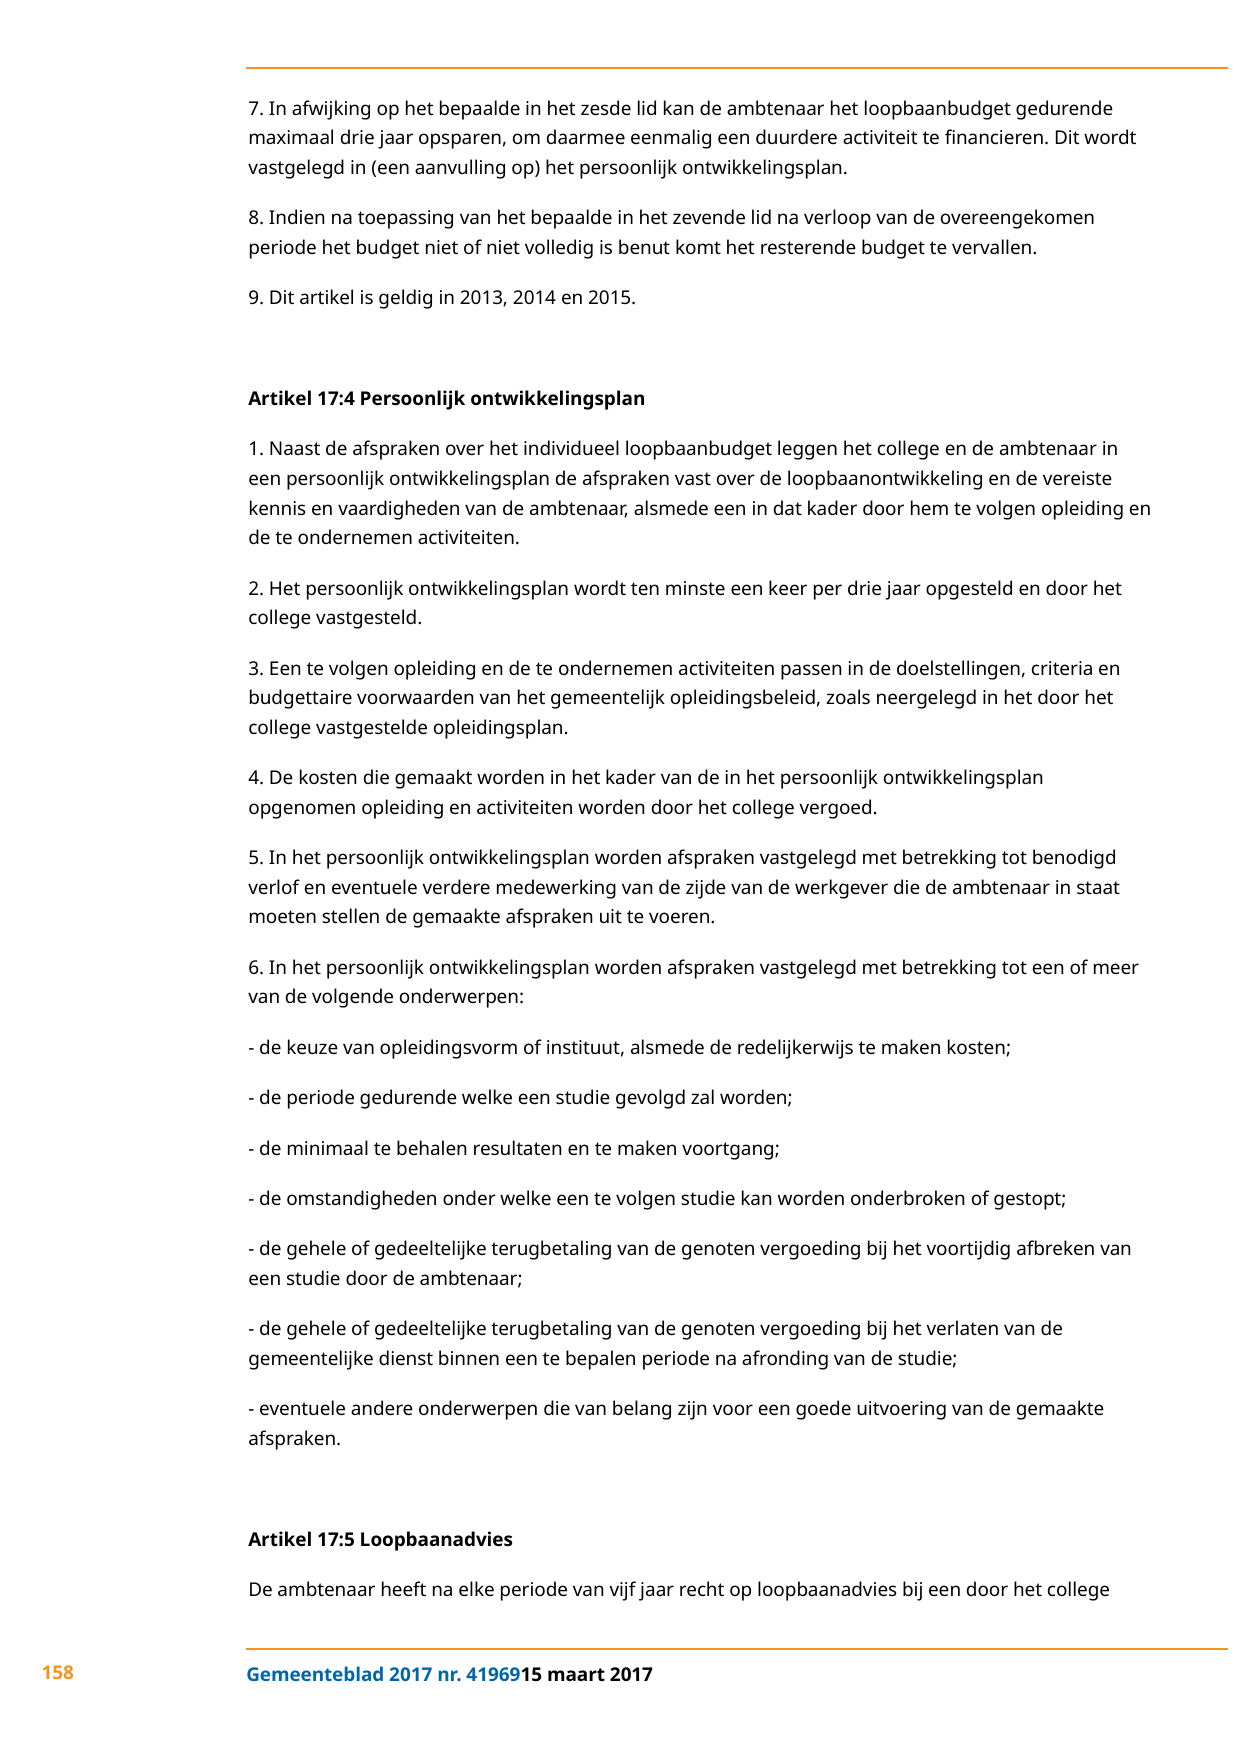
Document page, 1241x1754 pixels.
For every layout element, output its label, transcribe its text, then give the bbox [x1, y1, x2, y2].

picture [41, 47, 231, 172]
text 6. In het persoonlijk ontwikkelingsplan worden afspraken vastgelegd met betrekking tot een of meer van de volgende onderwerpen: [248, 954, 1152, 1009]
text - eventuele andere onderwerpen die van belang zijn voor een goede uitvoering van de gemaakte afspraken. [248, 1396, 1152, 1451]
text 3. Een te volgen opleiding en de te ondernemen activiteiten passen in de doelstellingen, criteria en budgettaire voorwaarden van het gemeentelijk opleidingsbeleid, zoals neergelegd in het door het college vastgestelde opleidingsplan. [248, 655, 1152, 740]
text - de periode gedurende welke een studie gevolgd zal worden; [248, 1084, 1152, 1110]
text 4. De kosten die gemaakt worden in het kader van de in het persoonlijk ontwikkelingsplan opgenomen opleiding en activiteiten worden door het college vergoed. [248, 764, 1152, 820]
text 1. Naast de afspraken over het individueel loopbaanbudget leggen het college en de ambtenaar in een persoonlijk ontwikkelingsplan de afspraken vast over de loopbaanontwikkeling en de vereiste kennis en vaardigheden van de ambtenaar, alsmede een in dat kader door hem te volgen opleiding en de te ondernemen activiteiten. [248, 436, 1152, 550]
text De ambtenaar heeft na elke periode van vijf jaar recht op loopbaanadvies bij een door het college [248, 1576, 1152, 1602]
text - de keuze van opleidingsvorm of instituut, alsmede de redelijkerwijs te maken kosten; [248, 1034, 1152, 1060]
text - de omstandigheden onder welke een te volgen studie kan worden onderbroken of gestopt; [248, 1185, 1152, 1211]
text Artikel 17:4 Persoonlijk ontwikkelingsplan [248, 385, 1152, 411]
text 9. Dit artikel is geldig in 2013, 2014 en 2015. [248, 284, 1152, 310]
text 5. In het persoonlijk ontwikkelingsplan worden afspraken vastgelegd met betrekking tot benodigd verlof en eventuele verdere medewerking van de zijde van de werkgever die de ambtenaar in staat moeten stellen de gemaakte afspraken uit te voeren. [248, 844, 1152, 929]
text Artikel 17:5 Loopbaanadvies [248, 1526, 1152, 1552]
text - de minimaal te behalen resultaten en te maken voortgang; [248, 1135, 1152, 1161]
text 8. Indien na toepassing van het bepaalde in het zevende lid na verloop van de overeengekomen periode het budget niet of niet volledig is benut komt het resterende budget te vervallen. [248, 204, 1152, 260]
text - de gehele of gedeeltelijke terugbetaling van de genoten vergoeding bij het voortijdig afbreken van een studie door de ambtenaar; [248, 1236, 1152, 1291]
text - de gehele of gedeeltelijke terugbetaling van de genoten vergoeding bij het verlaten van de gemeentelijke dienst binnen een te bepalen periode na afronding van de studie; [248, 1316, 1152, 1371]
text 7. In afwijking op het bepaalde in het zesde lid kan de ambtenaar het loopbaanbudget gedurende maximaal drie jaar opsparen, om daarmee eenmalig een duurdere activiteit te financieren. Dit wordt vastgelegd in (een aanvulling op) het persoonlijk ontwikkelingsplan. [248, 95, 1152, 180]
text 2. Het persoonlijk ontwikkelingsplan wordt ten minste een keer per drie jaar opgesteld en door het college vastgesteld. [248, 575, 1152, 630]
